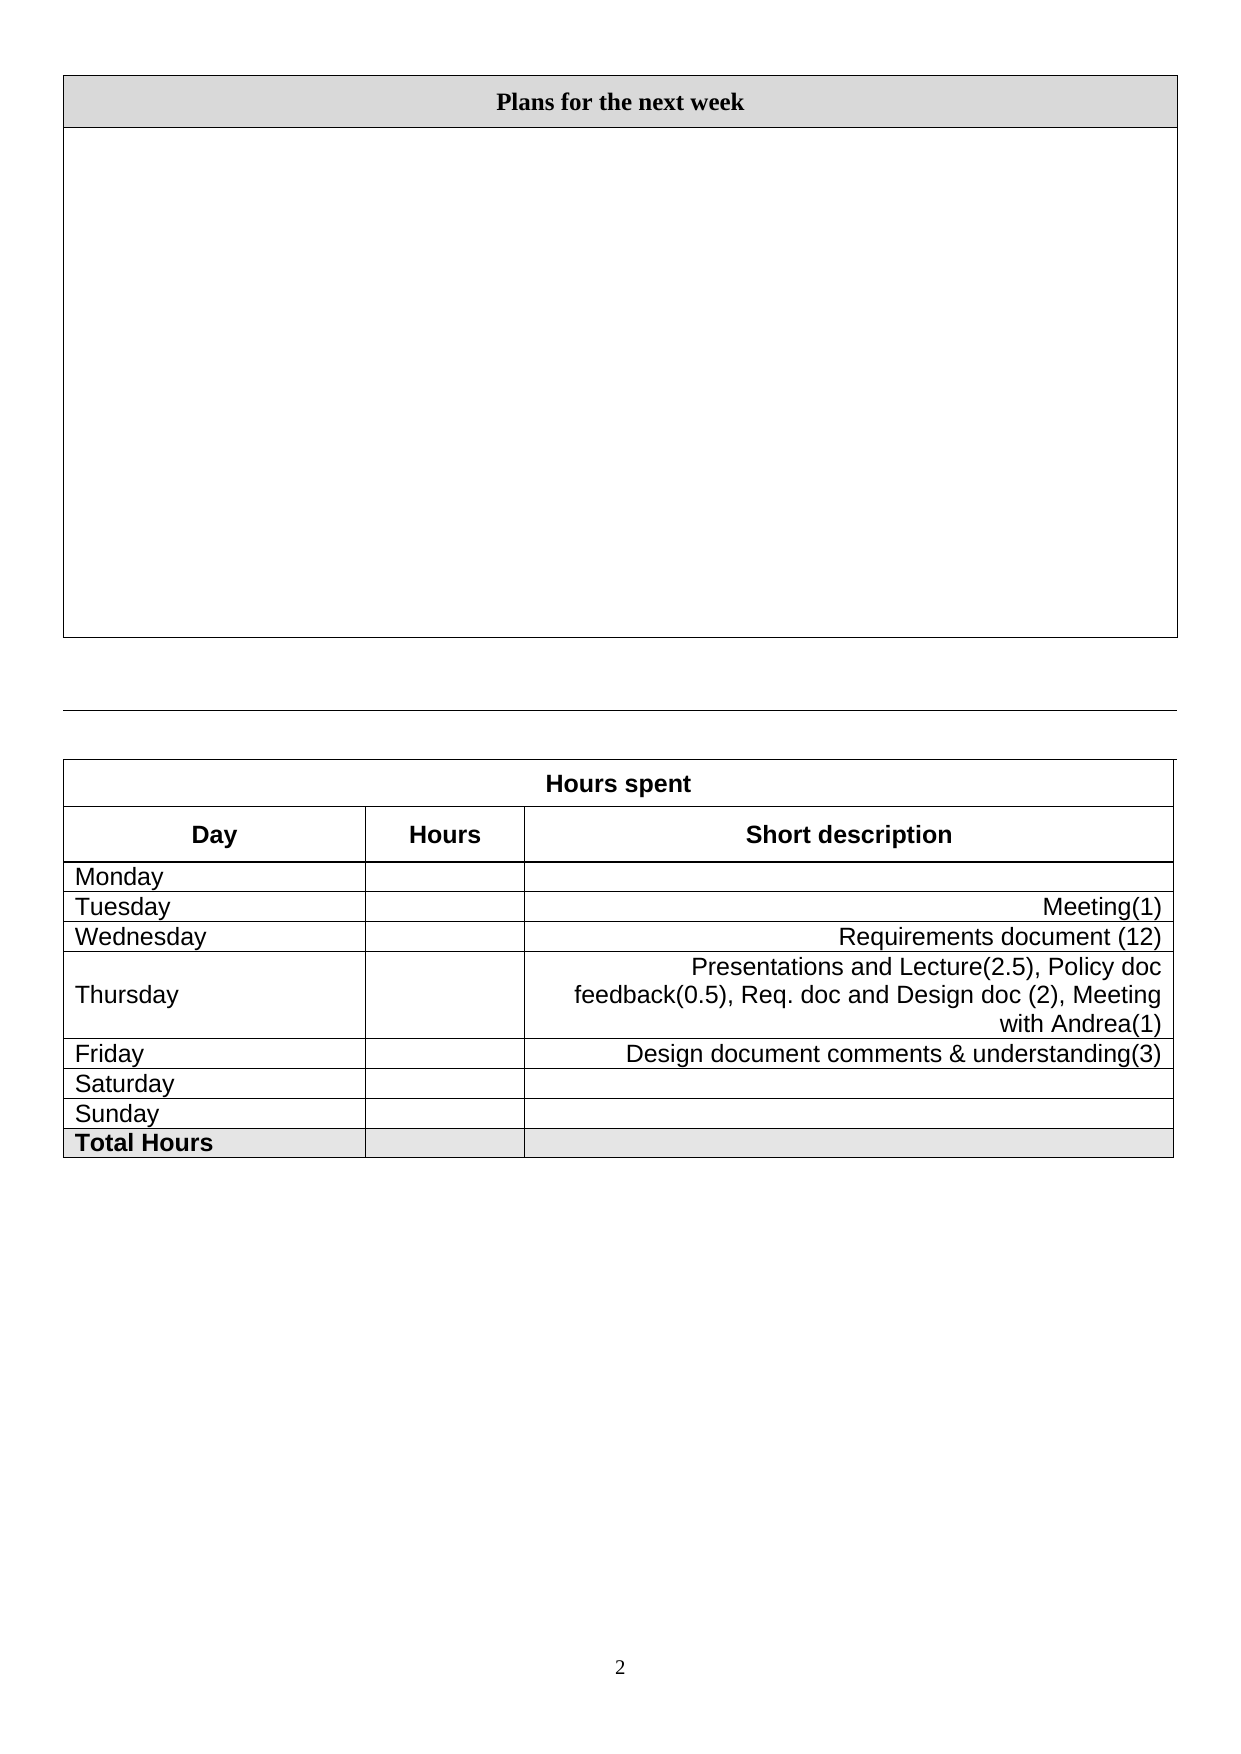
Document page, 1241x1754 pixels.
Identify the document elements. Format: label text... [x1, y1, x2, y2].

table_cell Hours spent [64, 760, 1173, 806]
table_cell Wednesday [64, 922, 365, 951]
table_cell Tuesday [64, 892, 365, 921]
table_cell Presentations and Lecture(2.5), Policy doc feedback(0.5), Req. doc and Design doc (2), Meeting with Andrea(1) [525, 952, 1173, 1038]
table_cell [64, 128, 1177, 637]
table_cell Thursday [64, 952, 365, 1038]
table_cell [525, 863, 1173, 891]
table_cell Day [64, 807, 365, 861]
table_cell Monday [64, 863, 365, 891]
table_cell [366, 863, 524, 891]
table_cell [366, 1129, 524, 1157]
table_cell Meeting(1) [525, 892, 1173, 921]
table_cell [525, 1069, 1173, 1098]
table_cell [525, 1099, 1173, 1127]
table_cell Saturday [64, 1069, 365, 1098]
table_cell Sunday [64, 1099, 365, 1127]
table_cell Total Hours [64, 1129, 365, 1157]
table_cell [366, 952, 524, 1038]
table_cell Requirements document (12) [525, 922, 1173, 951]
table_cell Design document comments & understanding(3) [525, 1039, 1173, 1068]
table_cell [525, 1129, 1173, 1157]
table_cell [366, 1069, 524, 1098]
table_cell Friday [64, 1039, 365, 1068]
table_cell [366, 1099, 524, 1127]
table_cell [366, 892, 524, 921]
table_cell Hours [366, 807, 524, 861]
table_cell [366, 1039, 524, 1068]
table_header [63, 711, 1177, 759]
table_cell [366, 922, 524, 951]
table_cell Short description [525, 807, 1173, 861]
table_header Plans for the next week [64, 76, 1177, 127]
